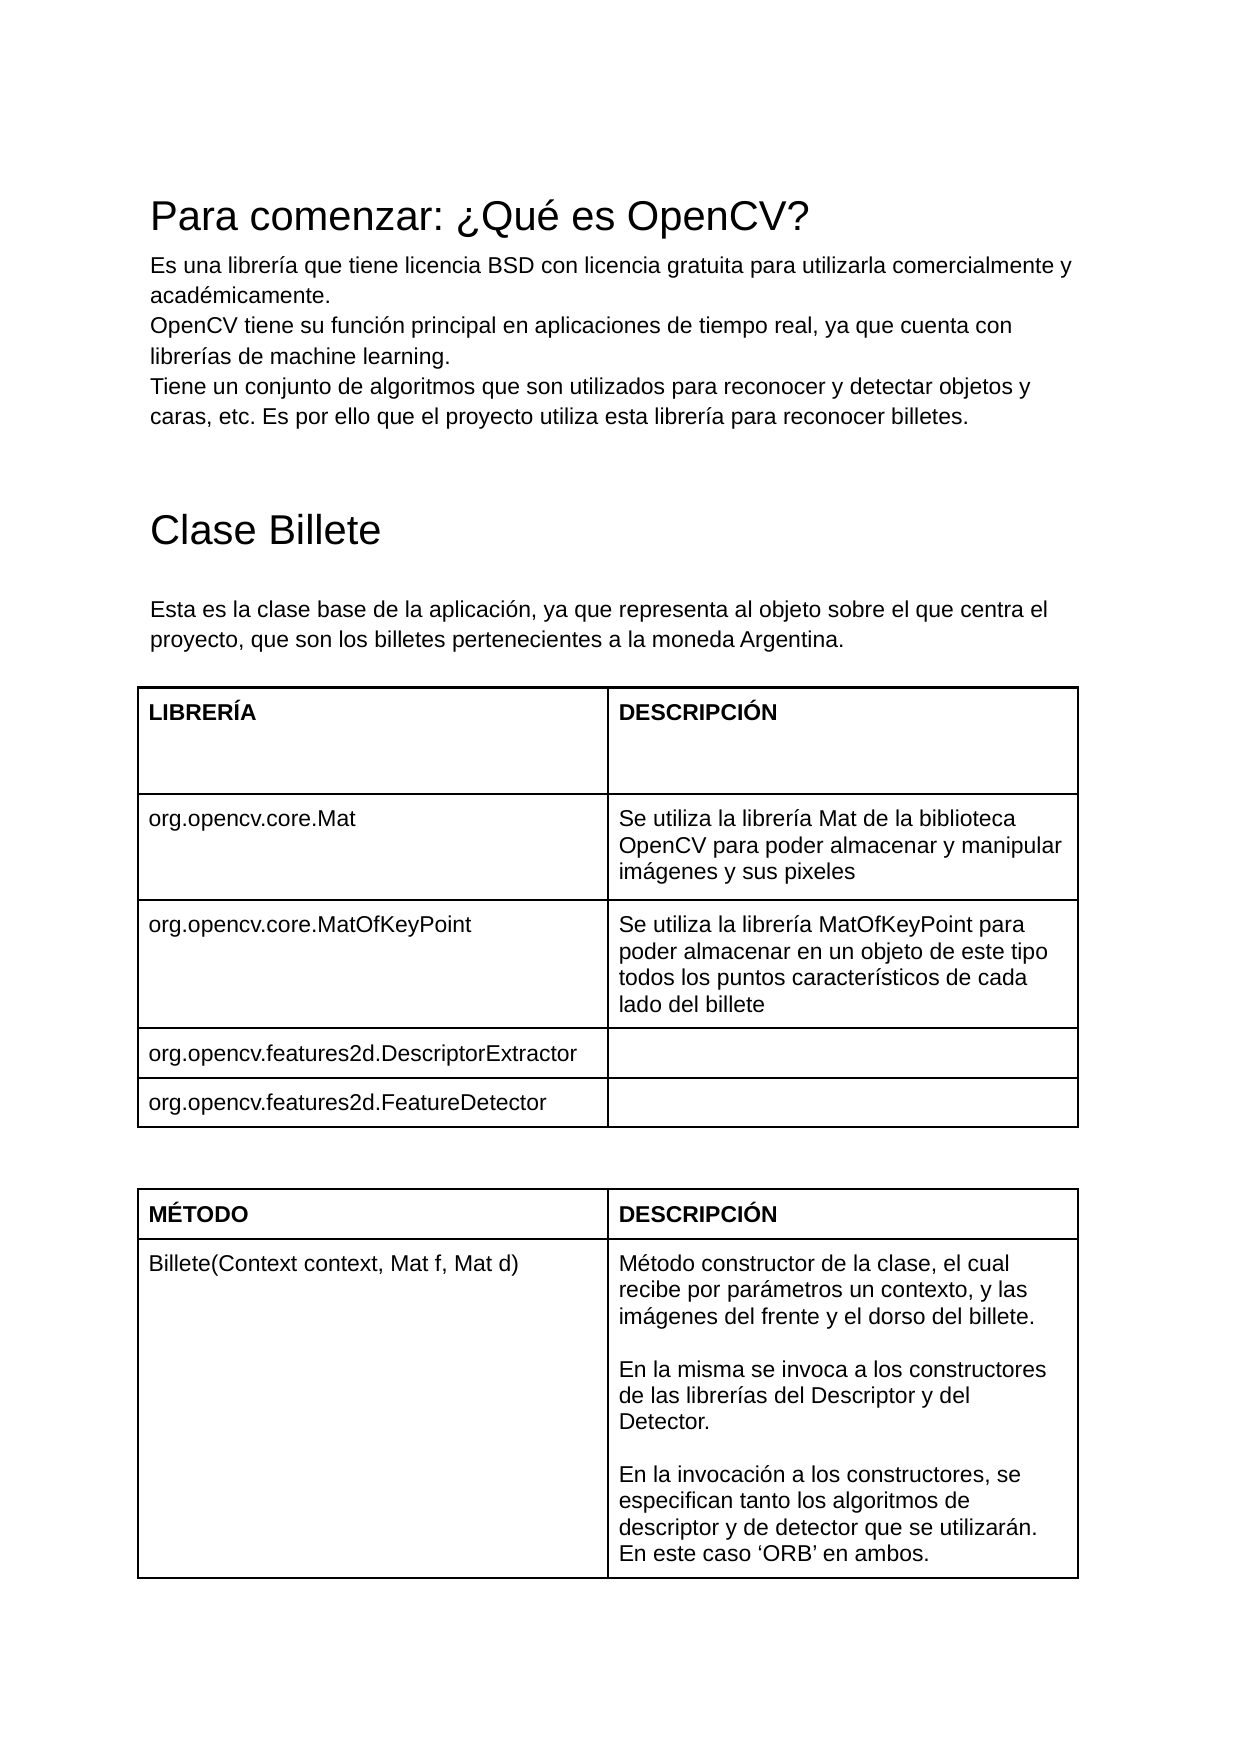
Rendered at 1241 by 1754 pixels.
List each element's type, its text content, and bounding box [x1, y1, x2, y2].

table_cell org.opencv.features2d.DescriptorExtractor [139, 1029, 607, 1077]
table_cell org.opencv.core.Mat [139, 795, 607, 899]
table_cell [609, 1029, 1077, 1077]
table_cell Se utiliza la librería Mat de la biblioteca OpenCV para poder almacenar y manipular imágenes y sus pixeles [609, 795, 1077, 899]
text Esta es la clase base de la aplicación, ya que representa al objeto sobre el que centra el proyecto, que son los billetes pertenecientes a la moneda Argentina. [150, 596, 1090, 652]
subtitle Clase Billete [150, 505, 1090, 553]
table_header MÉTODO [139, 1190, 607, 1238]
text Es una librería que tiene licencia BSD con licencia gratuita para utilizarla comercialmente y académicamente. [150, 252, 1090, 309]
table_cell Billete(Context context, Mat f, Mat d) [139, 1240, 607, 1577]
table_cell Se utiliza la librería MatOfKeyPoint para poder almacenar en un objeto de este tipo todos los puntos característicos de cada lado del billete [609, 901, 1077, 1027]
text OpenCV tiene su función principal en aplicaciones de tiempo real, ya que cuenta con librerías de machine learning. [150, 312, 1090, 369]
table_cell [609, 1079, 1077, 1126]
text Tiene un conjunto de algoritmos que son utilizados para reconocer y detectar objetos y caras, etc. Es por ello que el proyecto utiliza esta librería para reconocer billetes. [150, 373, 1090, 429]
subtitle Para comenzar: ¿Qué es OpenCV? [150, 192, 1090, 239]
table_cell org.opencv.features2d.FeatureDetector [139, 1079, 607, 1126]
table_header DESCRIPCIÓN [609, 1190, 1077, 1238]
table_cell Método constructor de la clase, el cual recibe por parámetros un contexto, y las imágenes del frente y el dorso del billete. En la misma se invoca a los constructores de las librerías del Descriptor y del Detector. En la invocación a los constructores, se especifican tanto los algoritmos de descriptor y de detector que se utilizarán. En este caso ‘ORB’ en ambos. [609, 1240, 1077, 1577]
table_header LIBRERÍA [139, 689, 607, 793]
table_cell org.opencv.core.MatOfKeyPoint [139, 901, 607, 1027]
table_header DESCRIPCIÓN [609, 689, 1077, 793]
